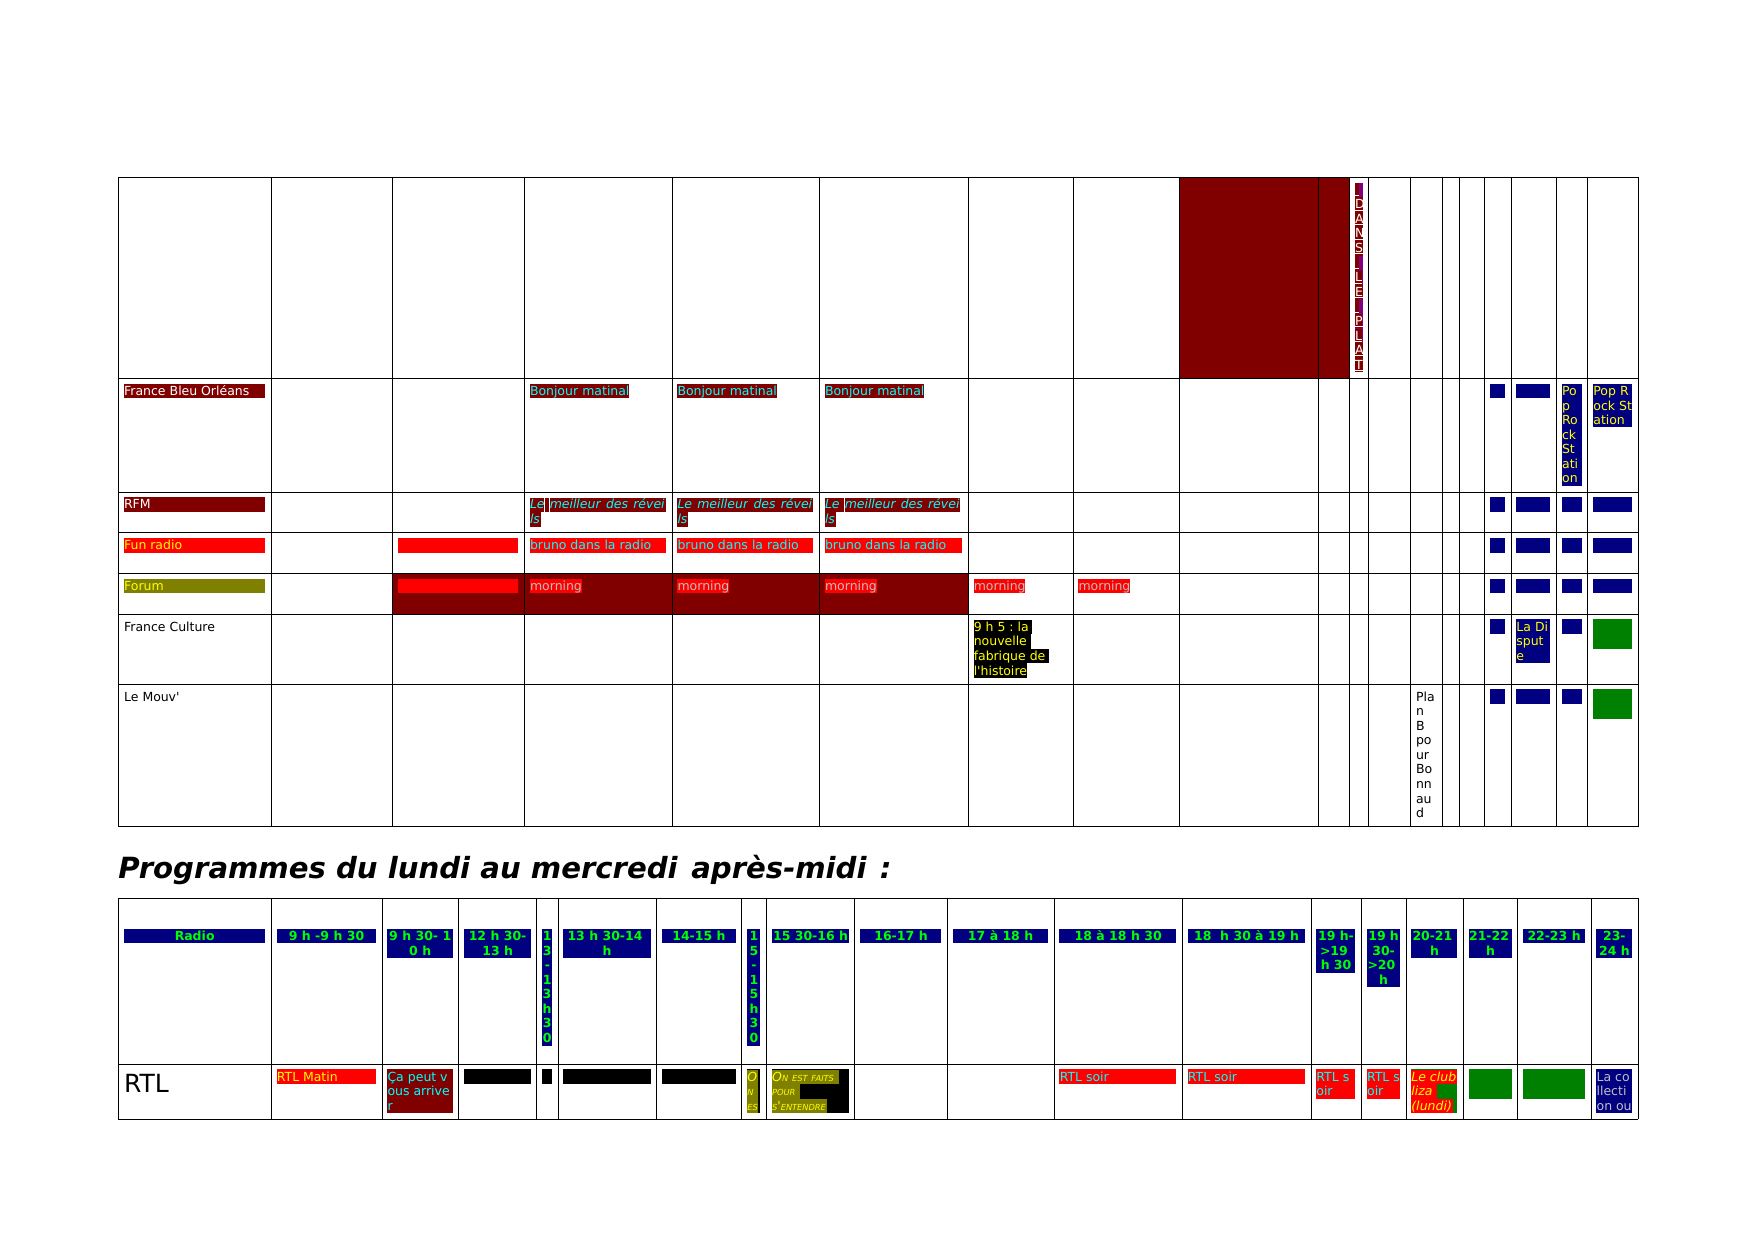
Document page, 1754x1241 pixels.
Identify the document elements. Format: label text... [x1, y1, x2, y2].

table_cell On est faits pour s'entendre [767, 1065, 854, 1119]
table_cell Bruno dans la radio [525, 533, 672, 573]
table_cell [1074, 493, 1179, 532]
table_cell Morning [1074, 574, 1179, 614]
table_cell [393, 178, 524, 378]
table_cell Le meilleur des réveils [673, 493, 819, 532]
table_header 21-22 h [1464, 899, 1517, 1064]
table_cell [1460, 379, 1484, 492]
table_cell [1074, 379, 1179, 492]
table_cell Morning [673, 574, 819, 614]
table_cell Bruno dans la radio [673, 533, 819, 573]
table_header Radio [119, 899, 271, 1064]
table_cell [1369, 533, 1410, 573]
table_cell Ça peut vous arriver [383, 1065, 458, 1119]
table_cell [1443, 685, 1459, 826]
table_cell [1074, 178, 1179, 378]
table_cell RTL soir [1183, 1065, 1311, 1119]
table_cell [1443, 493, 1459, 532]
table_cell [673, 178, 819, 378]
table_cell [1557, 533, 1587, 573]
table_cell [1350, 685, 1368, 826]
table_header 13-13 h 30 [537, 899, 558, 1064]
table_cell [393, 685, 524, 826]
table_cell [1180, 493, 1318, 532]
table_cell [1319, 178, 1349, 378]
table_cell RTL [119, 1065, 271, 1119]
table_cell [1512, 379, 1556, 492]
table_cell [1411, 533, 1442, 573]
table_cell [1443, 178, 1459, 378]
table_cell France Culture [119, 615, 271, 684]
table_cell [1485, 615, 1511, 684]
table_cell [1485, 178, 1511, 378]
table_cell [272, 379, 392, 492]
table_cell [393, 379, 524, 492]
table_cell [1460, 178, 1484, 378]
table_cell [1350, 493, 1368, 532]
table_cell [657, 1065, 741, 1119]
table_cell [1460, 685, 1484, 826]
table_cell Morning [969, 574, 1073, 614]
table_cell France Bleu Orléans [119, 379, 271, 492]
table_cell [1512, 533, 1556, 573]
table_header 13 h 30-14 h [559, 899, 656, 1064]
table_cell [1460, 574, 1484, 614]
table_cell [525, 178, 672, 378]
table_cell Bonjour matinal [820, 379, 968, 492]
table_cell Morning [820, 574, 968, 614]
table_cell [1485, 493, 1511, 532]
table_cell [1557, 178, 1587, 378]
table_cell Le meilleur des réveils [820, 493, 968, 532]
table_header 16-17 h [855, 899, 947, 1064]
table_cell [272, 574, 392, 614]
table_cell [272, 533, 392, 573]
table_cell [1369, 493, 1410, 532]
table_header 15-15 h 30 [742, 899, 766, 1064]
table_cell [1180, 178, 1318, 378]
table_cell [1319, 574, 1349, 614]
table_cell [1411, 493, 1442, 532]
table_cell [1180, 615, 1318, 684]
table_header 9 h -9 h 30 [272, 899, 382, 1064]
table_header 14-15 h [657, 899, 741, 1064]
table_cell [1557, 685, 1587, 826]
table_cell [272, 685, 392, 826]
table_cell [1443, 533, 1459, 573]
table_cell [1411, 615, 1442, 684]
table_cell [1557, 493, 1587, 532]
table_cell [1588, 574, 1638, 614]
table_cell [1443, 615, 1459, 684]
table_cell [948, 1065, 1054, 1119]
table_cell [393, 493, 524, 532]
table_header 12 h 30-13 h [459, 899, 536, 1064]
table_cell Morning [525, 574, 672, 614]
table_cell [969, 493, 1073, 532]
table_cell [969, 379, 1073, 492]
table_cell [1588, 533, 1638, 573]
table_cell [1512, 178, 1556, 378]
table_cell [1443, 379, 1459, 492]
table_cell [1588, 685, 1638, 826]
table_cell [1464, 1065, 1517, 1119]
table_cell Le meilleur des réveils [525, 493, 672, 532]
table_cell [1485, 533, 1511, 573]
table_cell [1411, 178, 1442, 378]
table_cell [1485, 379, 1511, 492]
table_cell [673, 615, 819, 684]
table_cell [820, 685, 968, 826]
table_cell [1369, 685, 1410, 826]
table_cell [525, 685, 672, 826]
table_cell [1411, 574, 1442, 614]
table_header 19 h 30->20 h [1362, 899, 1406, 1064]
table_cell [1588, 178, 1638, 378]
table_cell [820, 615, 968, 684]
table_cell [1350, 574, 1368, 614]
table_cell [1180, 379, 1318, 492]
table_cell [1460, 493, 1484, 532]
table_cell Forum [119, 574, 271, 614]
table_cell [1369, 574, 1410, 614]
table_header 17 à 18 h [948, 899, 1054, 1064]
table_cell La collection ou [1592, 1065, 1638, 1119]
table_cell [272, 178, 392, 378]
table_cell [1319, 685, 1349, 826]
table_cell [1512, 493, 1556, 532]
table_cell [1460, 615, 1484, 684]
table_header 15 30-16 h [767, 899, 854, 1064]
table_cell [1319, 493, 1349, 532]
table_cell [1074, 685, 1179, 826]
table_cell RTL soir [1055, 1065, 1182, 1119]
table_cell [119, 178, 271, 378]
table_cell Bonjour matinal [525, 379, 672, 492]
table_cell [1411, 379, 1442, 492]
table_cell 9 h 5 : la nouvelle fabrique de l'histoire [969, 615, 1073, 684]
table_cell [1319, 379, 1349, 492]
table_cell [1319, 533, 1349, 573]
table_cell Bonjour matinal [673, 379, 819, 492]
table_cell On es [742, 1065, 766, 1119]
table_cell RTL soir [1362, 1065, 1406, 1119]
table_cell [1557, 574, 1587, 614]
table_cell [272, 493, 392, 532]
table_cell [1588, 493, 1638, 532]
table_cell [1180, 533, 1318, 573]
table_header 19 h->19 h 30 [1312, 899, 1361, 1064]
table_cell [1443, 574, 1459, 614]
table_cell Plan B pour Bonnaud [1411, 685, 1442, 826]
table_cell RTL soir [1312, 1065, 1361, 1119]
table_cell Pop Rock Station [1588, 379, 1638, 492]
table_cell [1180, 685, 1318, 826]
table_cell Bruno dans la radio [820, 533, 968, 573]
table_cell [820, 178, 968, 378]
table_cell [673, 685, 819, 826]
table_header 18 h 30 à 19 h [1183, 899, 1311, 1064]
table_cell [1369, 178, 1410, 378]
table_cell [1512, 685, 1556, 826]
table_cell [855, 1065, 947, 1119]
table_cell [969, 178, 1073, 378]
table_cell [393, 574, 524, 614]
table_cell [1350, 533, 1368, 573]
table_cell [272, 615, 392, 684]
table_cell [1180, 574, 1318, 614]
subtitle Programmes du lundi au mercredi après-midi : [118, 852, 1636, 886]
table_cell [1485, 685, 1511, 826]
table_cell Fun radio [119, 533, 271, 573]
table_cell Le club liza (lundi) [1407, 1065, 1463, 1119]
table_cell [537, 1065, 558, 1119]
table_header 18 à 18 h 30 [1055, 899, 1182, 1064]
table_header 22-23 h [1518, 899, 1591, 1064]
table_cell [1588, 615, 1638, 684]
table_header 23-24 h [1592, 899, 1638, 1064]
table_cell [1369, 615, 1410, 684]
table_cell La Dispute [1512, 615, 1556, 684]
table_cell [1074, 615, 1179, 684]
table_cell dans le plat [1350, 178, 1368, 378]
table_cell [1460, 533, 1484, 573]
table_cell [1074, 533, 1179, 573]
table_cell RTL Matin [272, 1065, 382, 1119]
table_cell [559, 1065, 656, 1119]
table_cell Le Mouv' [119, 685, 271, 826]
table_cell [459, 1065, 536, 1119]
table_header 9 h 30- 10 h [383, 899, 458, 1064]
table_cell [1369, 379, 1410, 492]
table_cell [969, 533, 1073, 573]
table_cell [1319, 615, 1349, 684]
table_cell [1518, 1065, 1591, 1119]
table_cell [1485, 574, 1511, 614]
table_cell [1350, 379, 1368, 492]
table_cell [525, 615, 672, 684]
table_cell [393, 533, 524, 573]
table_cell [1512, 574, 1556, 614]
table_cell RFM [119, 493, 271, 532]
table_cell [1350, 615, 1368, 684]
table_cell [393, 615, 524, 684]
table_header 20-21 h [1407, 899, 1463, 1064]
table_cell [1557, 615, 1587, 684]
table_cell Pop Rock Station [1557, 379, 1587, 492]
table_cell [969, 685, 1073, 826]
